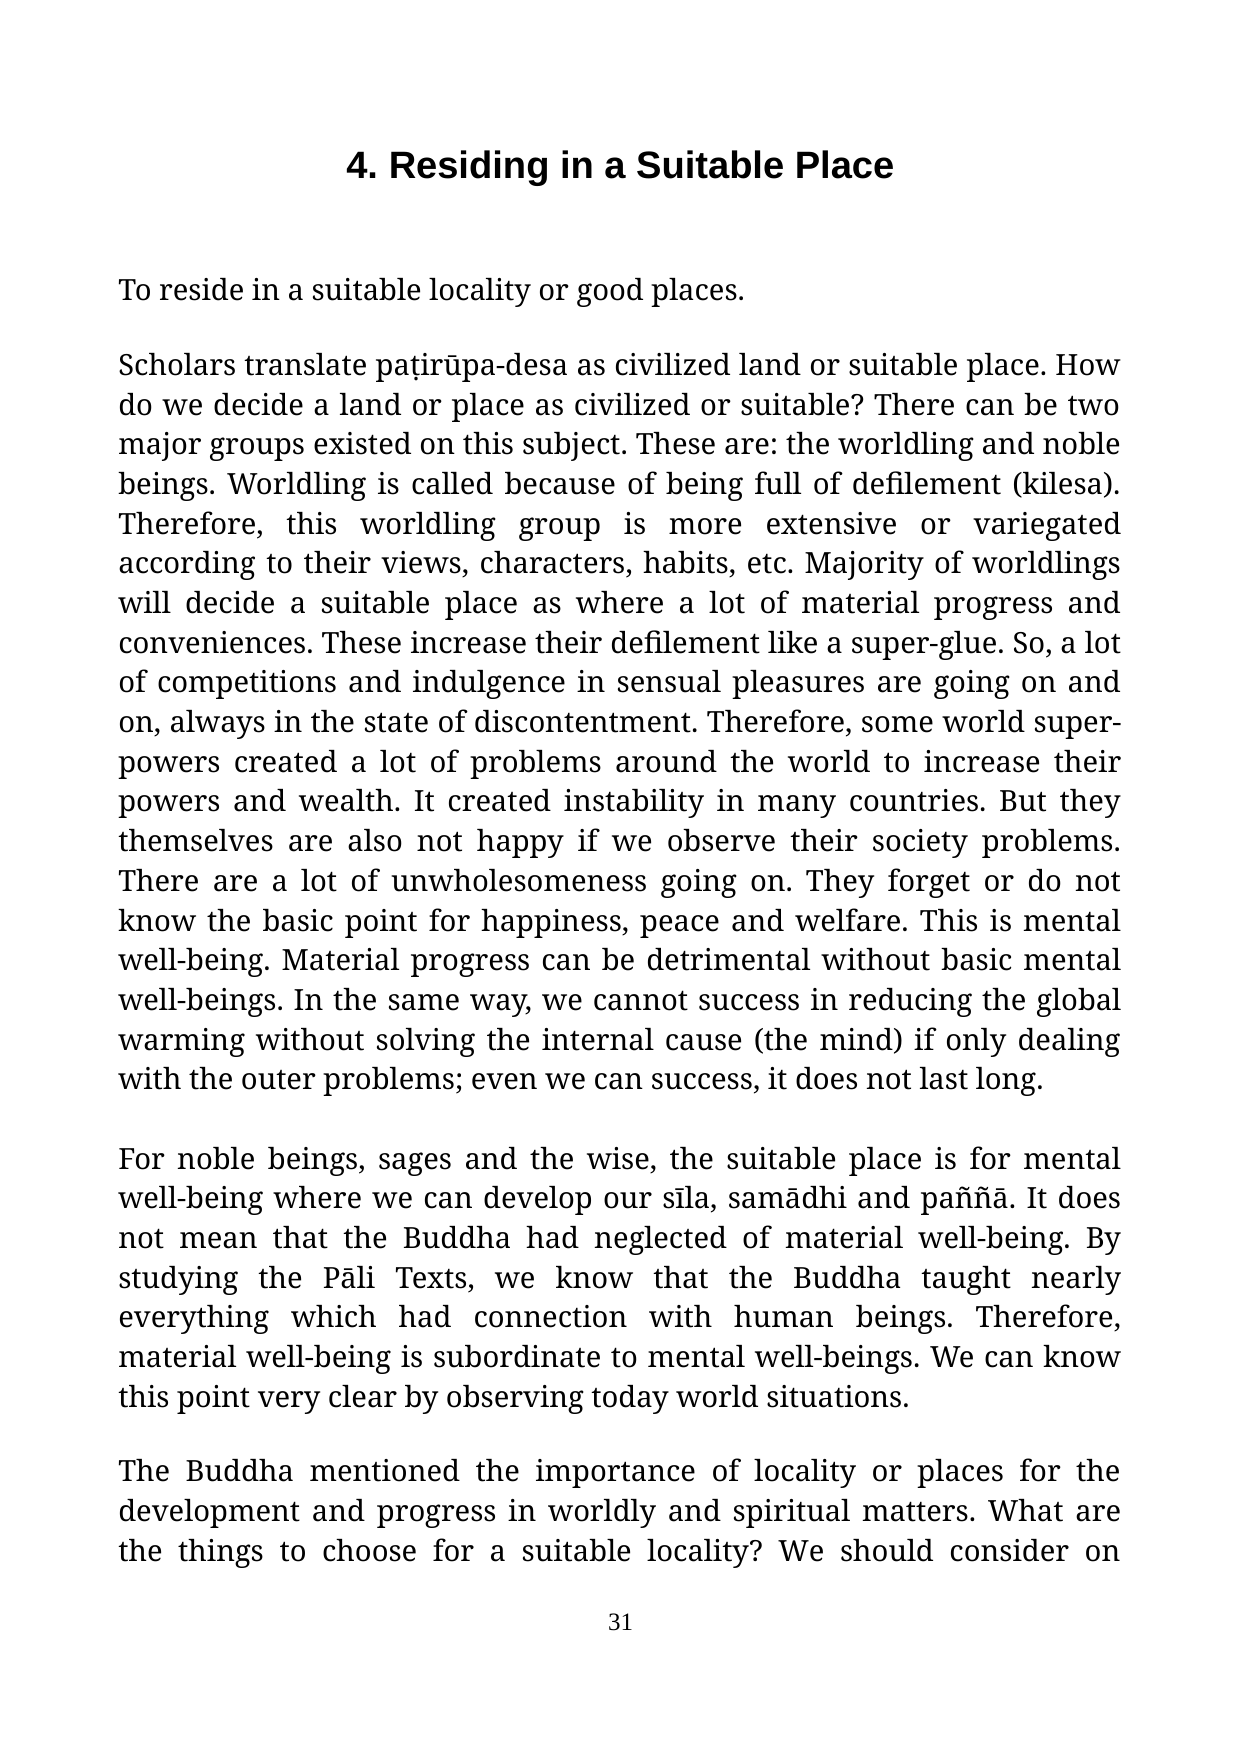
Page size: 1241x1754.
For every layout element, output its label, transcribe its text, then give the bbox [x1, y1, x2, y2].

subtitle 4. Residing in a Suitable Place [118, 143, 1122, 187]
text To reside in a suitable locality or good places. [118, 269, 1122, 309]
text The Buddha mentioned the importance of locality or places for the development and progress in worldly and spiritual matters. What are the things to choose for a suitable locality? We should consider on [118, 1451, 1122, 1570]
text For noble beings, sages and the wise, the suitable place is for mental well-being where we can develop our sīla, samādhi and paññā. It does not mean that the Buddha had neglected of material well-being. By studying the Pāli Texts, we know that the Buddha taught nearly everything which had connection with human beings. Therefore, material well-being is subordinate to mental well-beings. We can know this point very clear by observing today world situations. [118, 1138, 1122, 1416]
text Scholars translate paṭirūpa-desa as civilized land or suitable place. How do we decide a land or place as civilized or suitable? There can be two major groups existed on this subject. These are: the worldling and noble beings. Worldling is called because of being full of defilement (kilesa). Therefore, this worldling group is more extensive or variegated according to their views, characters, habits, etc. Majority of worldlings will decide a suitable place as where a lot of material progress and conveniences. These increase their defilement like a super-glue. So, a lot of competitions and indulgence in sensual pleasures are going on and on, always in the state of discontentment. Therefore, some world super-powers created a lot of problems around the world to increase their powers and wealth. It created instability in many countries. But they themselves are also not happy if we observe their society problems. There are a lot of unwholesomeness going on. They forget or do not know the basic point for happiness, peace and welfare. This is mental well-being. Material progress can be detrimental without basic mental well-beings. In the same way, we cannot success in reducing the global warming without solving the internal cause (the mind) if only dealing with the outer problems; even we can success, it does not last long. [118, 344, 1122, 1098]
